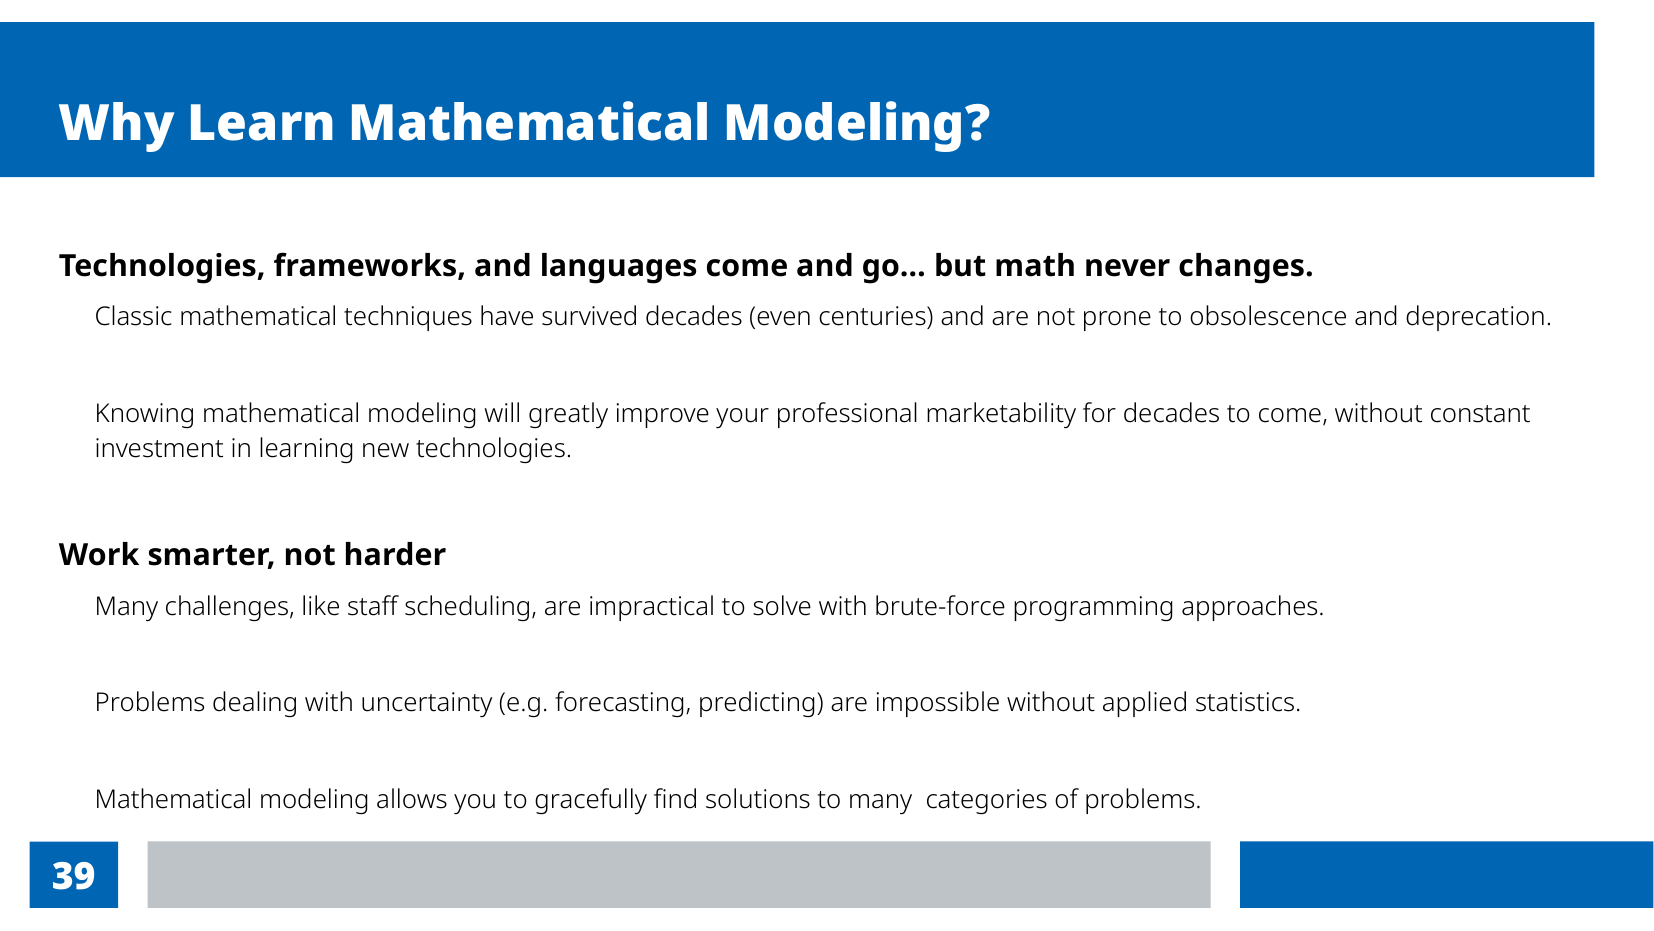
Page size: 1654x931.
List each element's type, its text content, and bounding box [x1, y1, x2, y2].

title Why Learn Mathematical Modeling? [59, 44, 1595, 156]
list Technologies, frameworks, and languages come and go… but math never changes. Classic mathematical techniques have survived decades (even centuries) and are not prone to obsolescence and deprecation. Knowing mathematical modeling will greatly improve your professional marketability for decades to come, without constant investment in learning new technologies. Work smarter, not harder Many challenges, like staff scheduling, are impractical to solve with brute-force programming approaches. Problems dealing with uncertainty (e.g. forecasting, predicting) are impossible without applied statistics. Mathematical modeling allows you to gracefully find solutions to many categories of problems. [59, 243, 1565, 820]
